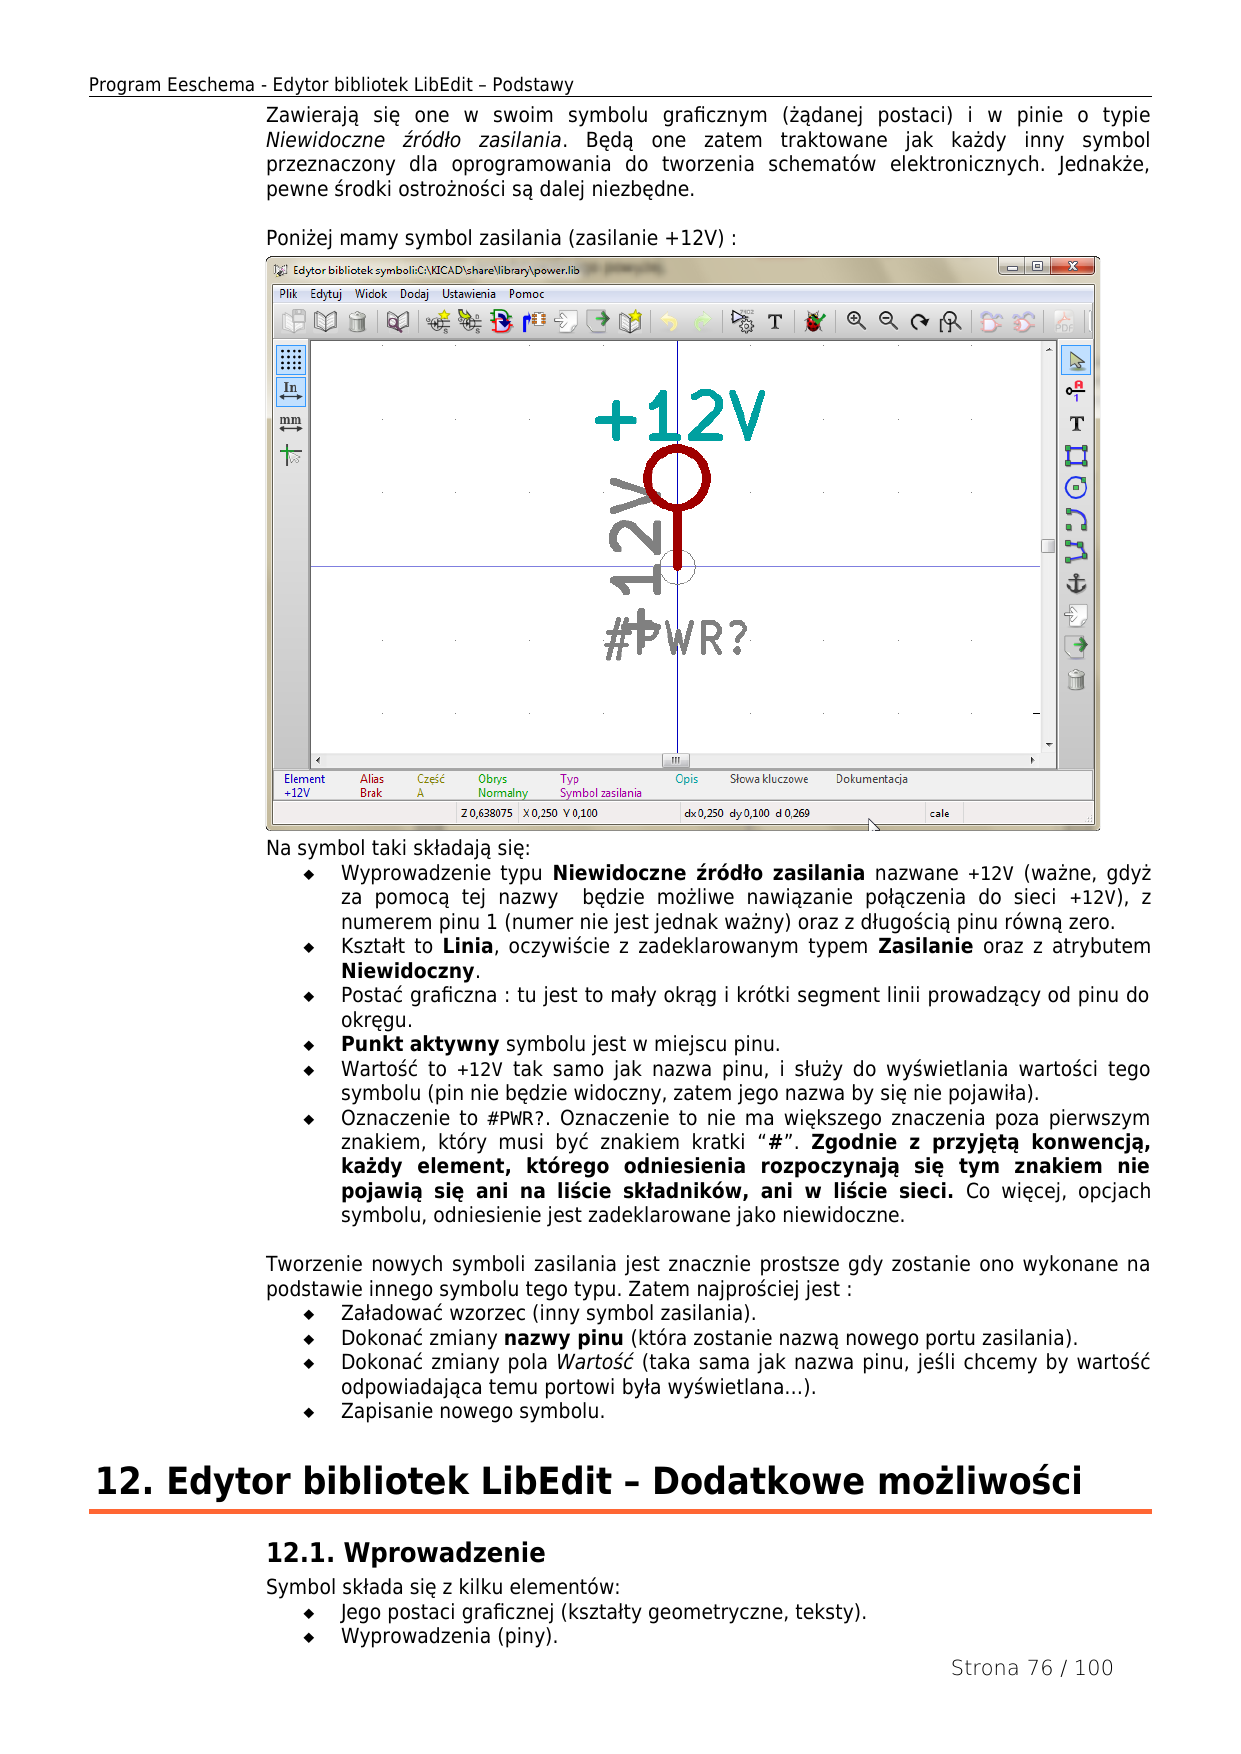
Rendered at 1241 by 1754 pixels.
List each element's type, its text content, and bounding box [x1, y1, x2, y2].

list Wartość to +12V tak samo jak nazwa pinu, i służy do wyświetlania wartości tego symbolu (pin nie będzie widoczny, zatem jego nazwa by się nie pojawiła). [303, 1056, 1152, 1105]
list Załadować wzorzec (inny symbol zasilania). [303, 1301, 1152, 1326]
text Tworzenie nowych symboli zasilania jest znacznie prostsze gdy zostanie ono wykonane na podstawie innego symbolu tego typu. Zatem najprościej jest : [266, 1252, 1152, 1301]
list Wyprowadzenie typu Niewidoczne źródło zasilania nazwane +12V (ważne, gdyż za pomocą tej nazwy będzie możliwe nawiązanie połączenia do sieci +12V), z numerem pinu 1 (numer nie jest jednak ważny) oraz z długością pinu równą zero. [303, 861, 1152, 934]
text Zawierają się one w swoim symbolu graficznym (żądanej postaci) i w pinie o typie Niewidoczne źródło zasilania. Będą one zatem traktowane jak każdy inny symbol przeznaczony dla oprogramowania do tworzenia schematów elektronicznych. Jednakże, pewne środki ostrożności są dalej niezbędne. [266, 103, 1152, 201]
list Dokonać zmiany nazwy pinu (która zostanie nazwą nowego portu zasilania). [303, 1326, 1152, 1350]
subtitle Edytor bibliotek LibEdit – Dodatkowe możliwości [88, 1453, 1152, 1514]
text Na symbol taki składają się: [266, 836, 1152, 861]
list Wyprowadzenia (piny). [303, 1624, 1152, 1648]
list Punkt aktywny symbolu jest w miejscu pinu. [303, 1032, 1152, 1056]
text Symbol składa się z kilku elementów: [266, 1575, 1152, 1599]
text Poniżej mamy symbol zasilania (zasilanie +12V) : [266, 226, 1152, 250]
list Kształt to Linia, oczywiście z zadeklarowanym typem Zasilanie oraz z atrybutem Niewidoczny. [303, 934, 1152, 983]
subtitle Wprowadzenie [266, 1538, 1152, 1569]
picture [265, 256, 1101, 831]
list Postać graficzna : tu jest to mały okrąg i krótki segment linii prowadzący od pinu do okręgu. [303, 983, 1152, 1032]
list Oznaczenie to #PWR?. Oznaczenie to nie ma większego znaczenia poza pierwszym znakiem, który musi być znakiem kratki “#”. Zgodnie z przyjętą konwencją, każdy element, którego odniesienia rozpoczynają się tym znakiem nie pojawią się ani na liście składników, ani w liście sieci. Co więcej, opcjach symbolu, odniesienie jest zadeklarowane jako niewidoczne. [303, 1105, 1152, 1228]
list Dokonać zmiany pola Wartość (taka sama jak nazwa pinu, jeśli chcemy by wartość odpowiadająca temu portowi była wyświetlana…). [303, 1350, 1152, 1399]
list Zapisanie nowego symbolu. [303, 1399, 1152, 1424]
list Jego postaci graficznej (kształty geometryczne, teksty). [303, 1599, 1152, 1624]
